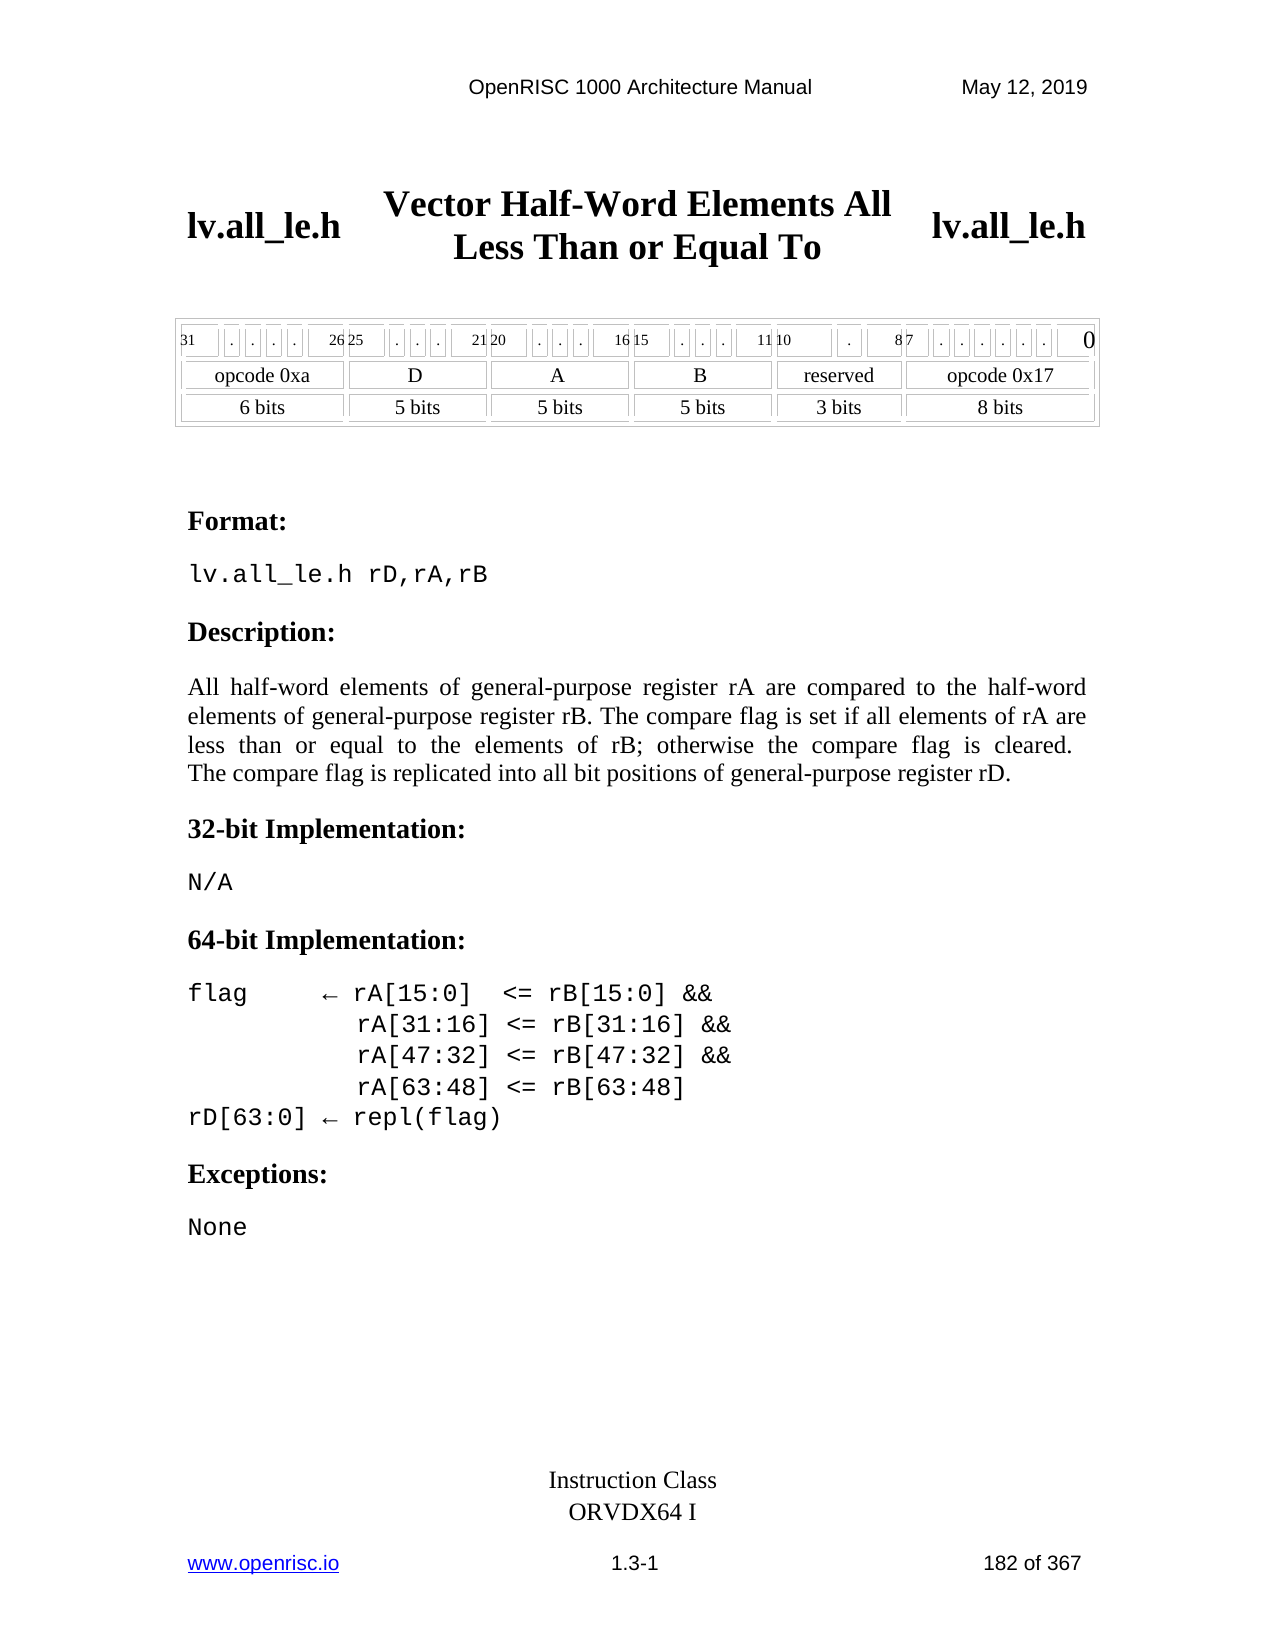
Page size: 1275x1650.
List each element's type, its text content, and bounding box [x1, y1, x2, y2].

text flag ← rA[15:0] <= rB[15:0] && rA[31:16] <= rB[31:16] && rA[47:32] <= rB[47:32] && rA[63:48] <= rB[63:48] [187, 980, 1087, 1104]
text Format: [187, 504, 1087, 536]
text rD[63:0] ← repl(flag) [187, 1104, 1087, 1133]
text All half-word elements of general-purpose register rA are compared to the half-word elements of general-purpose register rB. The compare flag is set if all elements of rA are less than or equal to the elements of rB; otherwise the compare flag is cleared. The compare flag is replicated into all bit positions of general-purpose register rD. [187, 672, 1087, 787]
text Exceptions: [187, 1158, 1087, 1190]
text Description: [187, 615, 1087, 647]
text 32-bit Implementation: [187, 812, 1087, 844]
text N/A [187, 869, 1087, 898]
text lv.all_le.h rD,rA,rB [187, 561, 1087, 590]
text 64-bit Implementation: [187, 923, 1087, 955]
text None [187, 1215, 1087, 1243]
